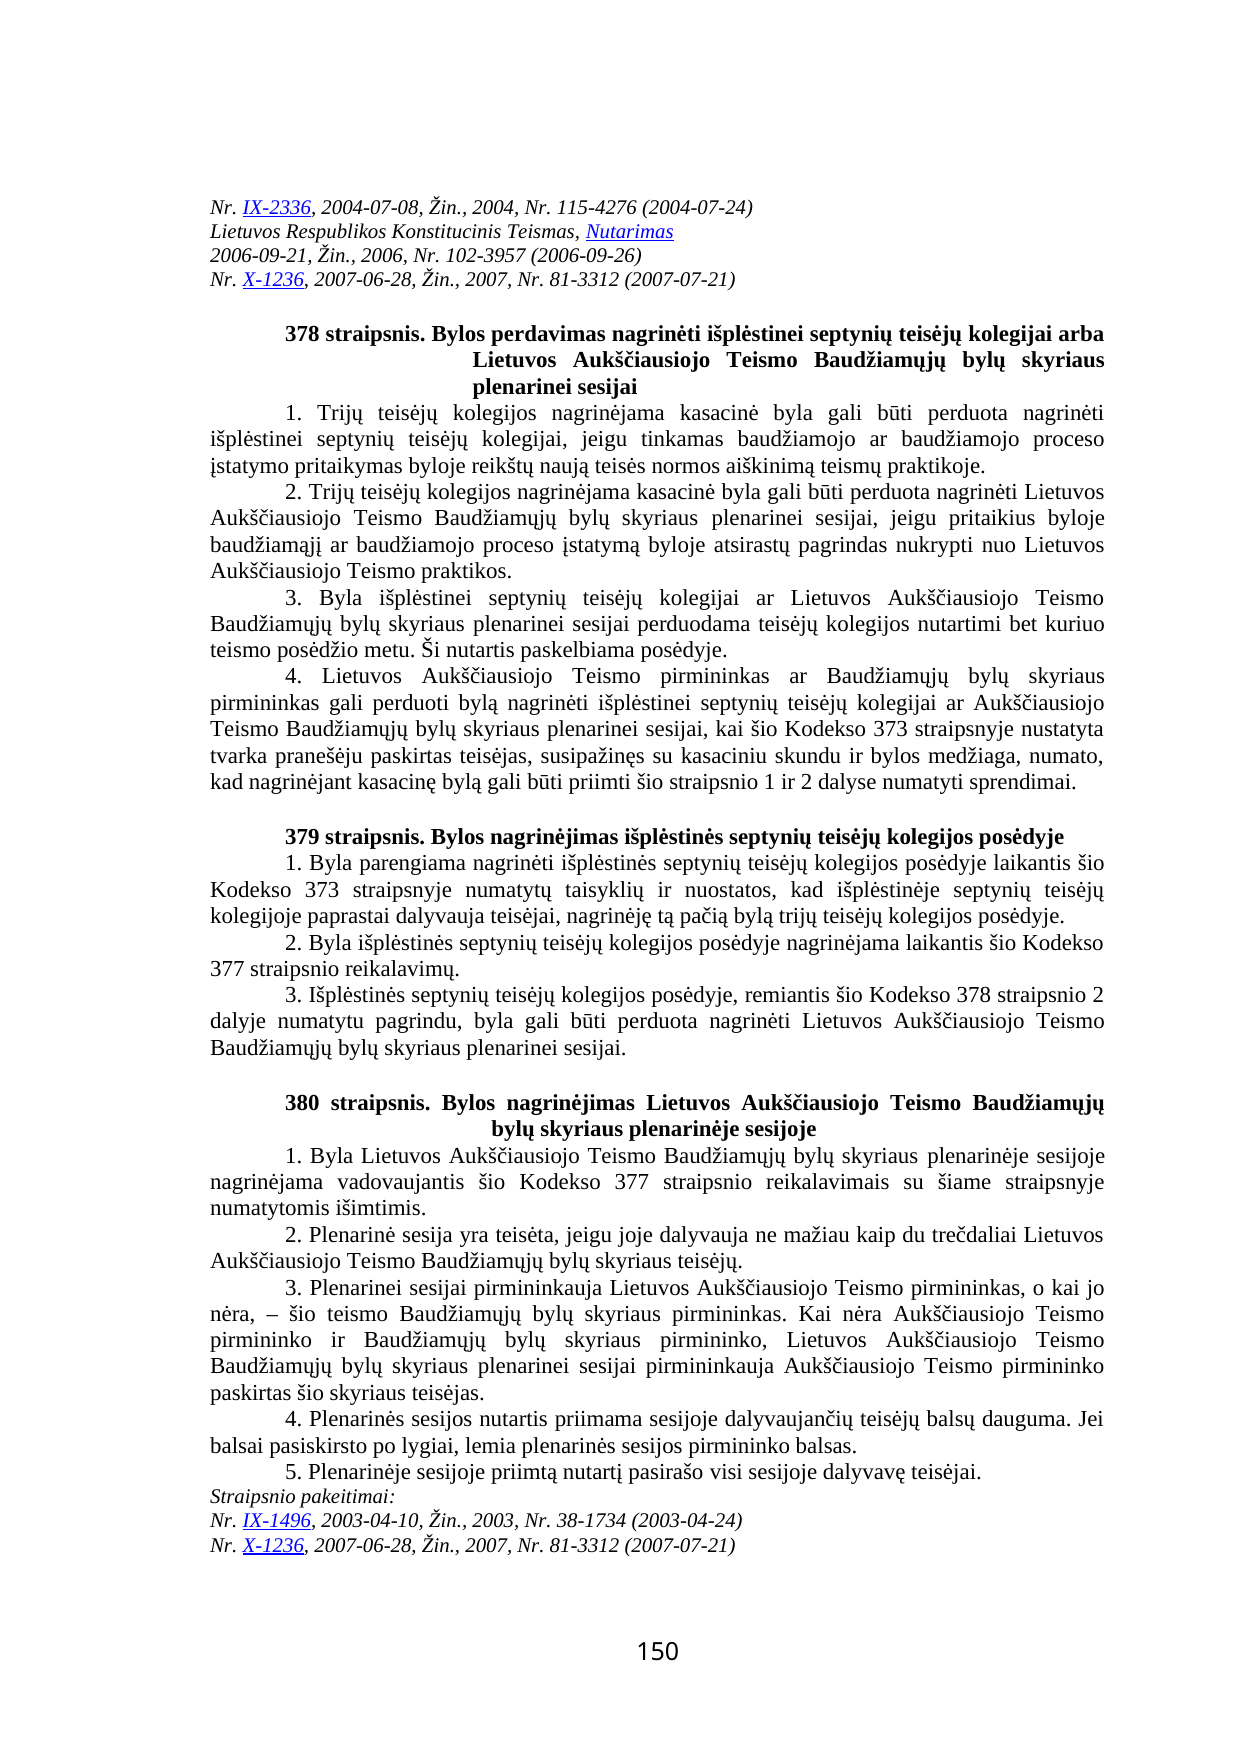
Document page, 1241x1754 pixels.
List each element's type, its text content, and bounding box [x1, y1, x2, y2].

text 1. Trijų teisėjų kolegijos nagrinėjama kasacinė byla gali būti perduota nagrinėti išplėstinei septynių teisėjų kolegijai, jeigu tinkamas baudžiamojo ar baudžiamojo proceso įstatymo pritaikymas byloje reikštų naują teisės normos aiškinimą teismų praktikoje. [210, 399, 1106, 478]
text 380 straipsnis. Bylos nagrinėjimas Lietuvos Aukščiausiojo Teismo Baudžiamųjų bylų skyriaus plenarinėje sesijoje [285, 1089, 1106, 1142]
text Straipsnio pakeitimai: [210, 1484, 1106, 1508]
text Nr. IX-2336, 2004-07-08, Žin., 2004, Nr. 115-4276 (2004-07-24) [210, 195, 1106, 219]
text Nr. X-1236, 2007-06-28, Žin., 2007, Nr. 81-3312 (2007-07-21) [210, 1532, 1106, 1557]
text 4. Plenarinės sesijos nutartis priimama sesijoje dalyvaujančių teisėjų balsų dauguma. Jei balsai pasiskirsto po lygiai, lemia plenarinės sesijos pirmininko balsas. [210, 1405, 1106, 1458]
text Nr. X-1236, 2007-06-28, Žin., 2007, Nr. 81-3312 (2007-07-21) [210, 267, 1106, 291]
text 4. Lietuvos Aukščiausiojo Teismo pirmininkas ar Baudžiamųjų bylų skyriaus pirmininkas gali perduoti bylą nagrinėti išplėstinei septynių teisėjų kolegijai ar Aukščiausiojo Teismo Baudžiamųjų bylų skyriaus plenarinei sesijai, kai šio Kodekso 373 straipsnyje nustatyta tvarka pranešėju paskirtas teisėjas, susipažinęs su kasaciniu skundu ir bylos medžiaga, numato, kad nagrinėjant kasacinę bylą gali būti priimti šio straipsnio 1 ir 2 dalyse numatyti sprendimai. [210, 663, 1106, 794]
text 2006-09-21, Žin., 2006, Nr. 102-3957 (2006-09-26) [210, 243, 1106, 267]
text 1. Byla Lietuvos Aukščiausiojo Teismo Baudžiamųjų bylų skyriaus plenarinėje sesijoje nagrinėjama vadovaujantis šio Kodekso 377 straipsnio reikalavimais su šiame straipsnyje numatytomis išimtimis. [210, 1142, 1106, 1221]
text 2. Plenarinė sesija yra teisėta, jeigu joje dalyvauja ne mažiau kaip du trečdaliai Lietuvos Aukščiausiojo Teismo Baudžiamųjų bylų skyriaus teisėjų. [210, 1221, 1106, 1273]
text 378 straipsnis. Bylos perdavimas nagrinėti išplėstinei septynių teisėjų kolegijai arba Lietuvos Aukščiausiojo Teismo Baudžiamųjų bylų skyriaus plenarinei sesijai [285, 320, 1106, 399]
text 1. Byla parengiama nagrinėti išplėstinės septynių teisėjų kolegijos posėdyje laikantis šio Kodekso 373 straipsnyje numatytų taisyklių ir nuostatos, kad išplėstinėje septynių teisėjų kolegijoje paprastai dalyvauja teisėjai, nagrinėję tą pačią bylą trijų teisėjų kolegijos posėdyje. [210, 849, 1106, 928]
text Lietuvos Respublikos Konstitucinis Teismas, Nutarimas [210, 219, 1106, 243]
text Nr. IX-1496, 2003-04-10, Žin., 2003, Nr. 38-1734 (2003-04-24) [210, 1508, 1106, 1532]
text 379 straipsnis. Bylos nagrinėjimas išplėstinės septynių teisėjų kolegijos posėdyje [285, 823, 1106, 849]
text 2. Trijų teisėjų kolegijos nagrinėjama kasacinė byla gali būti perduota nagrinėti Lietuvos Aukščiausiojo Teismo Baudžiamųjų bylų skyriaus plenarinei sesijai, jeigu pritaikius byloje baudžiamąjį ar baudžiamojo proceso įstatymą byloje atsirastų pagrindas nukrypti nuo Lietuvos Aukščiausiojo Teismo praktikos. [210, 478, 1106, 583]
text 3. Byla išplėstinei septynių teisėjų kolegijai ar Lietuvos Aukščiausiojo Teismo Baudžiamųjų bylų skyriaus plenarinei sesijai perduodama teisėjų kolegijos nutartimi bet kuriuo teismo posėdžio metu. Ši nutartis paskelbiama posėdyje. [210, 583, 1106, 663]
text 3. Plenarinei sesijai pirmininkauja Lietuvos Aukščiausiojo Teismo pirmininkas, o kai jo nėra, – šio teismo Baudžiamųjų bylų skyriaus pirmininkas. Kai nėra Aukščiausiojo Teismo pirmininko ir Baudžiamųjų bylų skyriaus pirmininko, Lietuvos Aukščiausiojo Teismo Baudžiamųjų bylų skyriaus plenarinei sesijai pirmininkauja Aukščiausiojo Teismo pirmininko paskirtas šio skyriaus teisėjas. [210, 1273, 1106, 1405]
text 2. Byla išplėstinės septynių teisėjų kolegijos posėdyje nagrinėjama laikantis šio Kodekso 377 straipsnio reikalavimų. [210, 928, 1106, 981]
text 3. Išplėstinės septynių teisėjų kolegijos posėdyje, remiantis šio Kodekso 378 straipsnio 2 dalyje numatytu pagrindu, byla gali būti perduota nagrinėti Lietuvos Aukščiausiojo Teismo Baudžiamųjų bylų skyriaus plenarinei sesijai. [210, 981, 1106, 1060]
text 5. Plenarinėje sesijoje priimtą nutartį pasirašo visi sesijoje dalyvavę teisėjai. [210, 1458, 1106, 1484]
